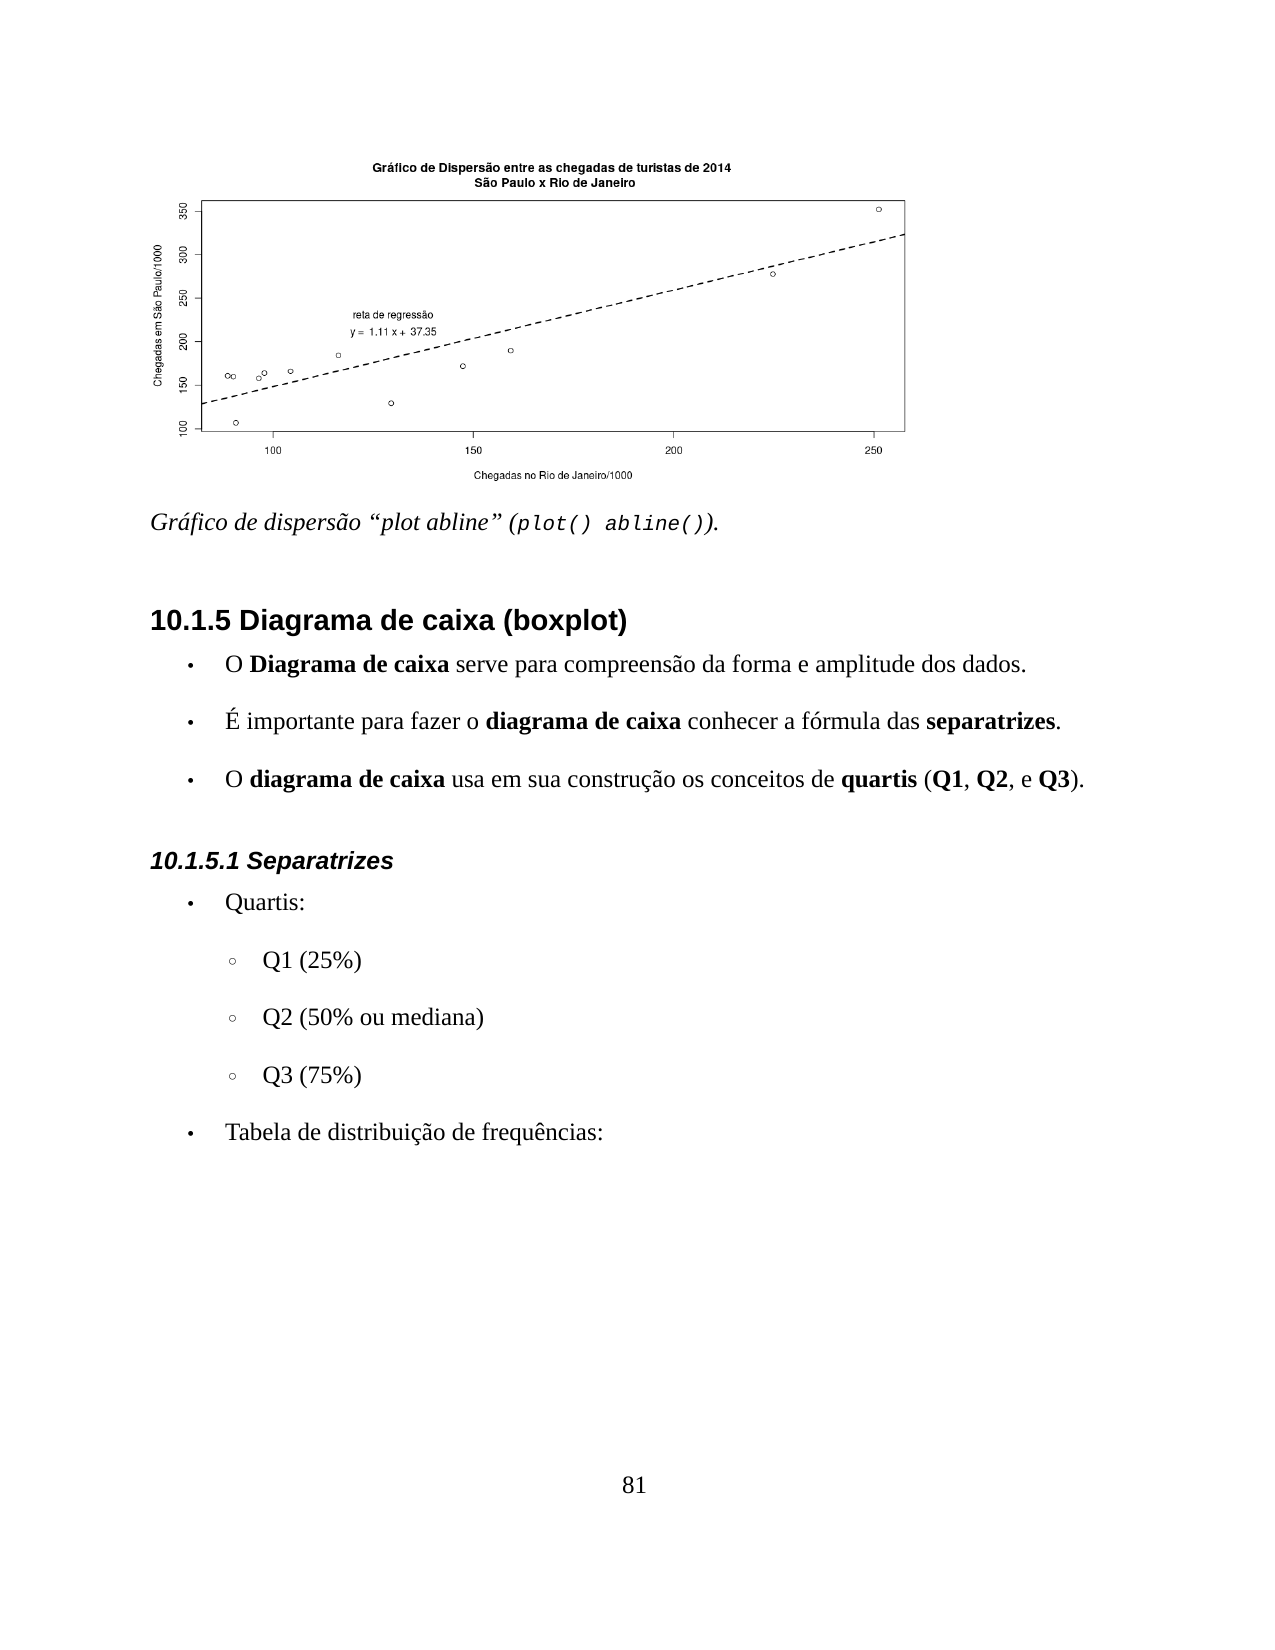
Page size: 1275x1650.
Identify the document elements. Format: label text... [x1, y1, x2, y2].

list Quartis: [187, 887, 1125, 945]
list Q2 (50% ou mediana) [225, 1002, 1125, 1060]
subtitle 10.1.5 Diagrama de caixa (boxplot) [150, 603, 1125, 636]
list O diagrama de caixa usa em sua construção os conceitos de quartis (Q1, Q2, e Q3). [187, 764, 1125, 821]
list Q3 (75%) [225, 1060, 1125, 1117]
list É importante para fazer o diagrama de caixa conhecer a fórmula das separatrizes. [187, 706, 1125, 764]
picture [150, 150, 930, 495]
list O Diagrama de caixa serve para compreensão da forma e amplitude dos dados. [187, 649, 1125, 706]
list Tabela de distribuição de frequências: [187, 1117, 1125, 1175]
list Q1 (25%) [225, 945, 1125, 1002]
text Gráfico de dispersão “plot abline” (plot() abline()). [150, 507, 1125, 537]
subtitle 10.1.5.1 Separatrizes [150, 846, 1125, 875]
